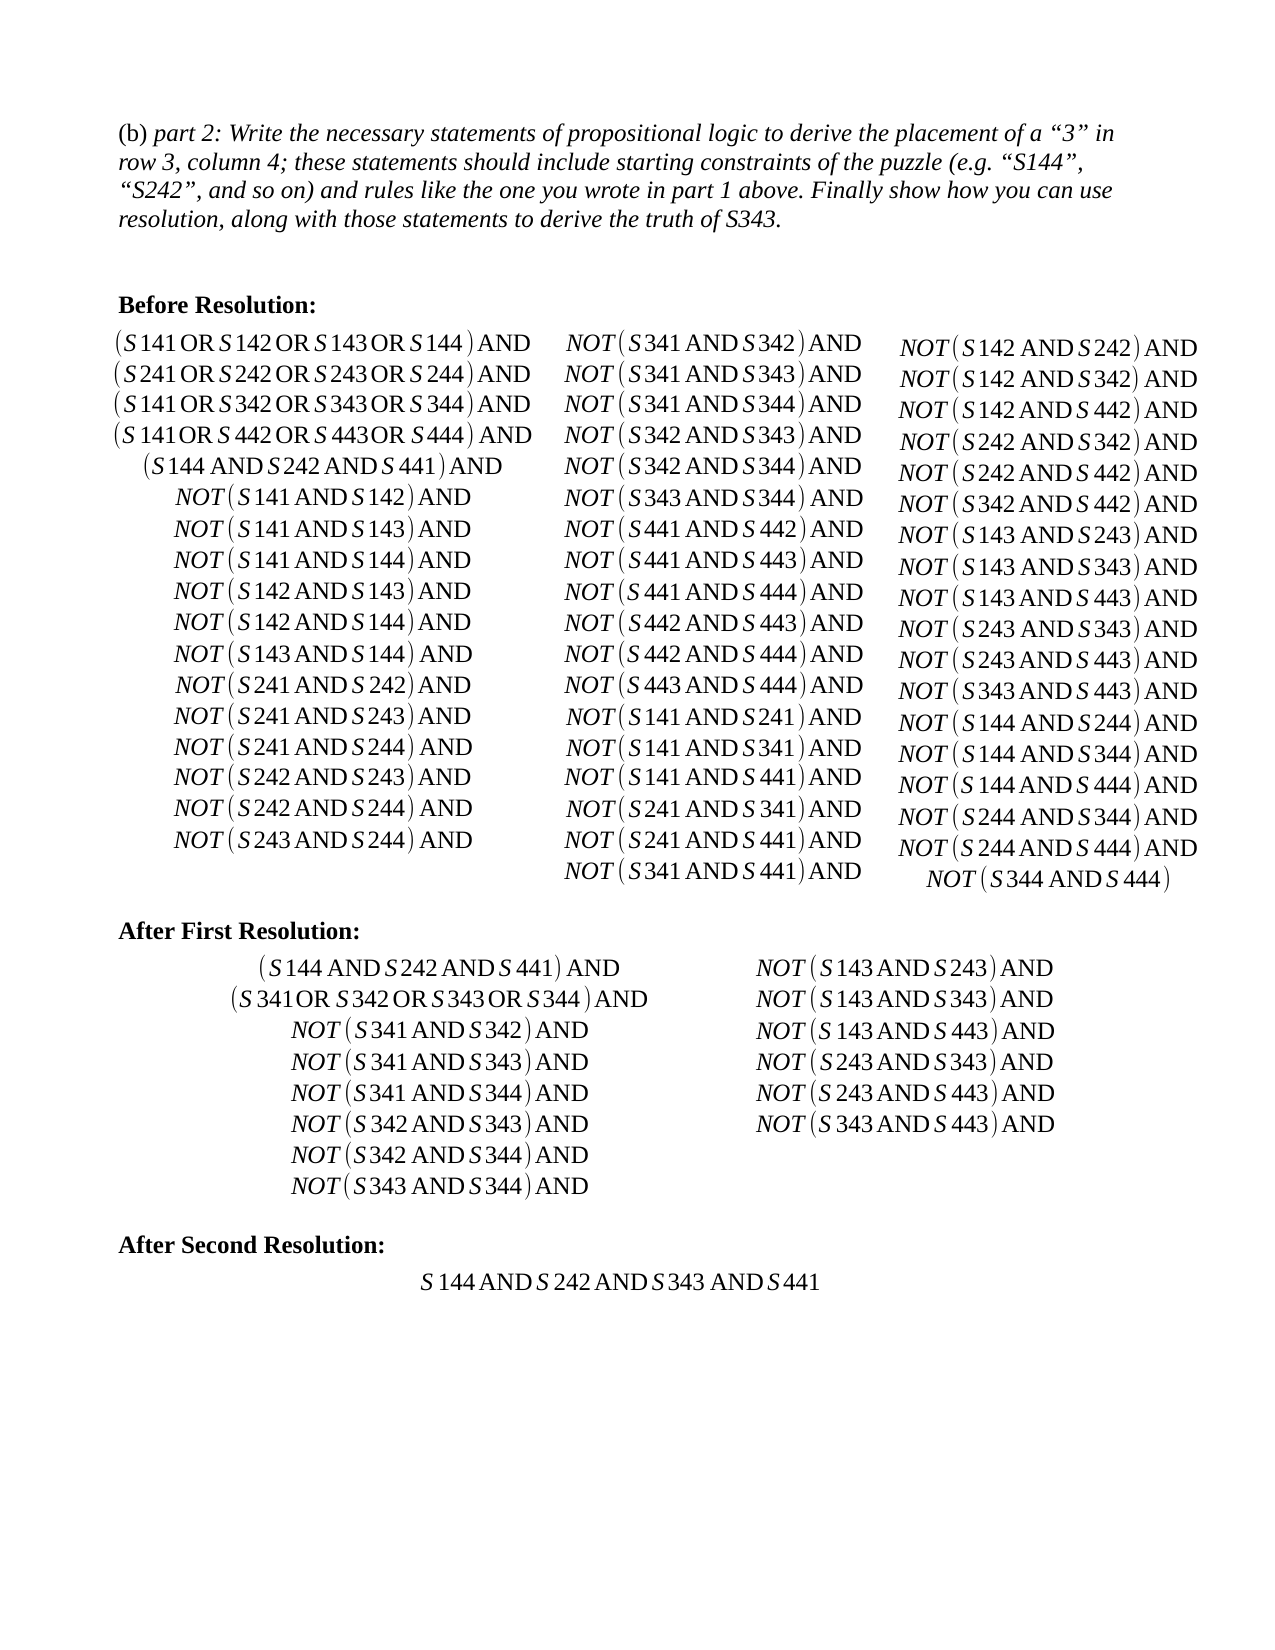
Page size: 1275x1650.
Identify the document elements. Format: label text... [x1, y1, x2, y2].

text After Second Resolution: [118, 945, 1157, 1259]
text After First Resolution: [118, 319, 1157, 945]
text (b) part 2: Write the necessary statements of propositional logic to derive the placement of a “3” in row 3, column 4; these statements should include starting constraints of the puzzle (e.g. “S144”, “S242”, and so on) and rules like the one you wrote in part 1 above. Finally show how you can use resolution, along with those statements to derive the truth of S343. [118, 118, 1157, 233]
text Before Resolution: [118, 291, 1157, 319]
